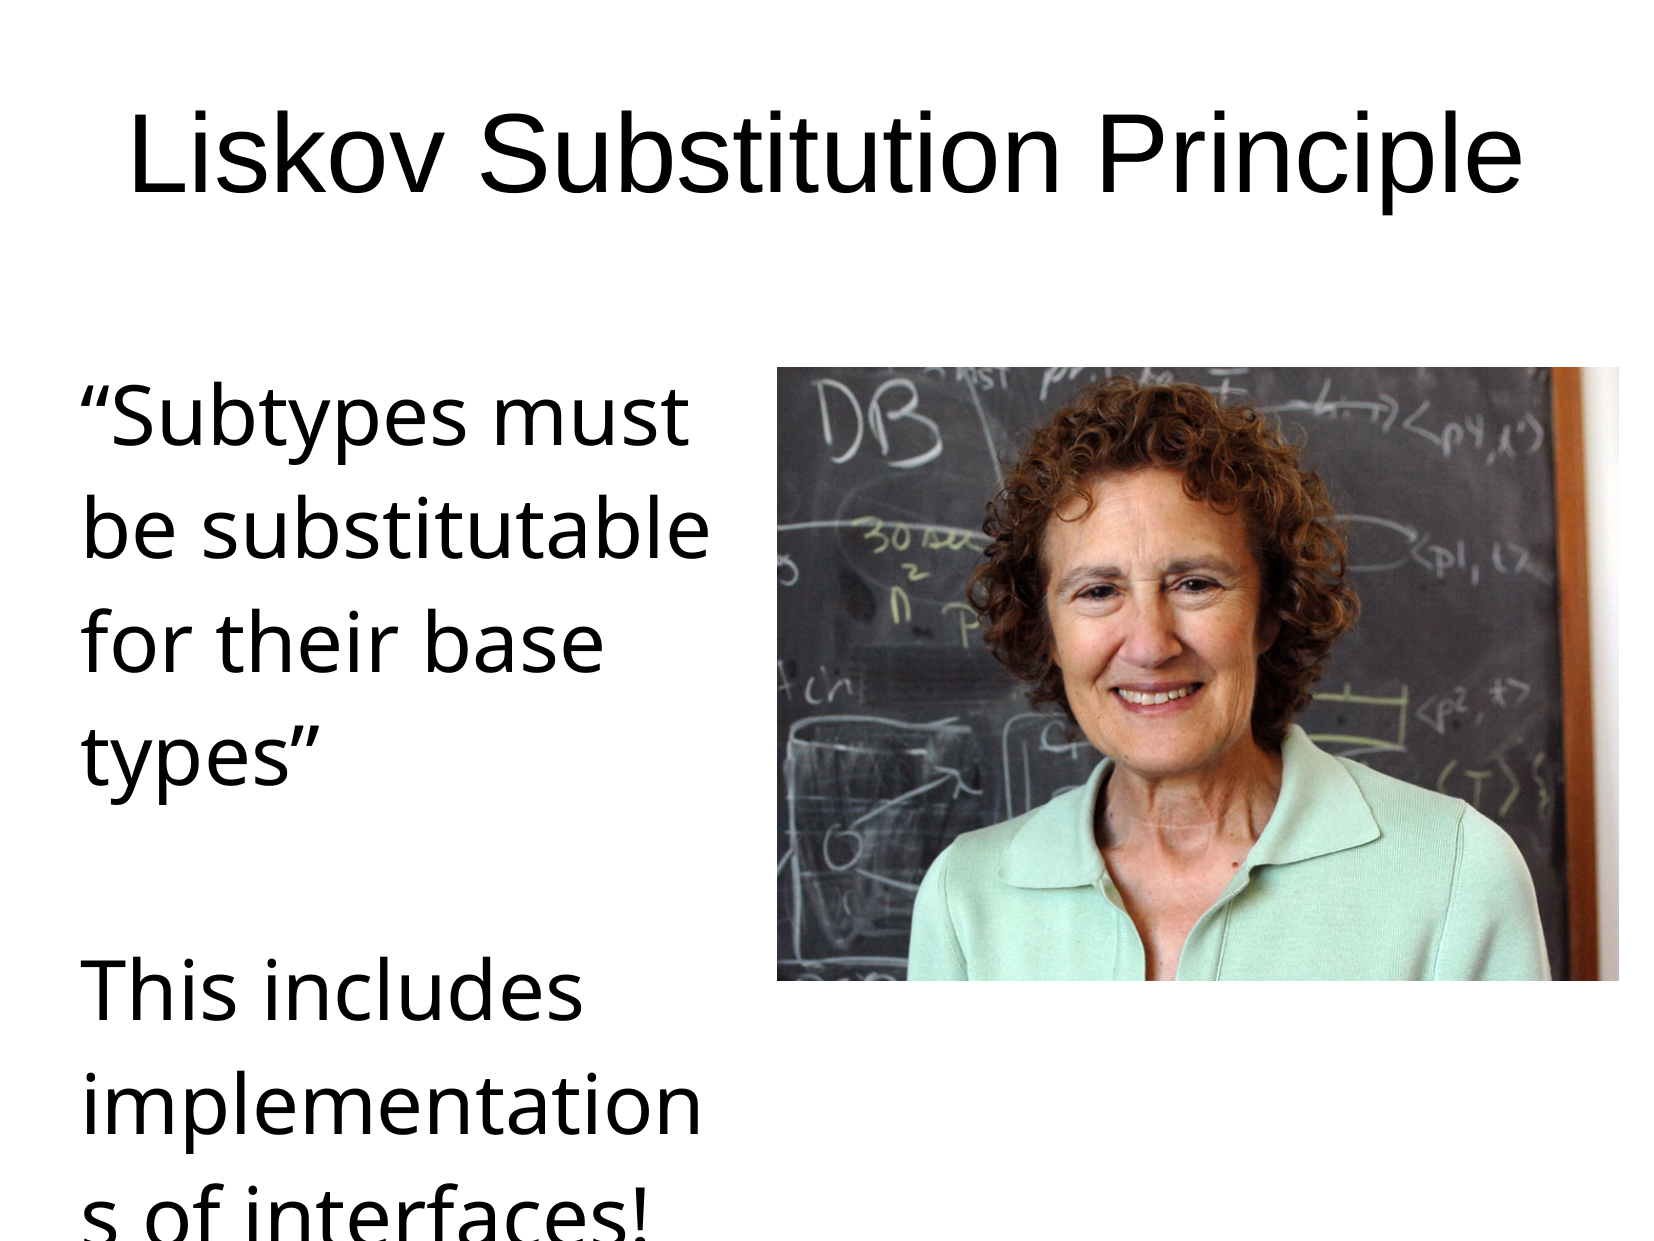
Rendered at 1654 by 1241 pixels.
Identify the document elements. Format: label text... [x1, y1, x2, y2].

list “Subtypes must be substitutable for their base types” This includes implementations of interfaces! [80, 356, 740, 1118]
title Liskov Substitution Principle [82, 49, 1571, 257]
picture [777, 367, 1619, 981]
